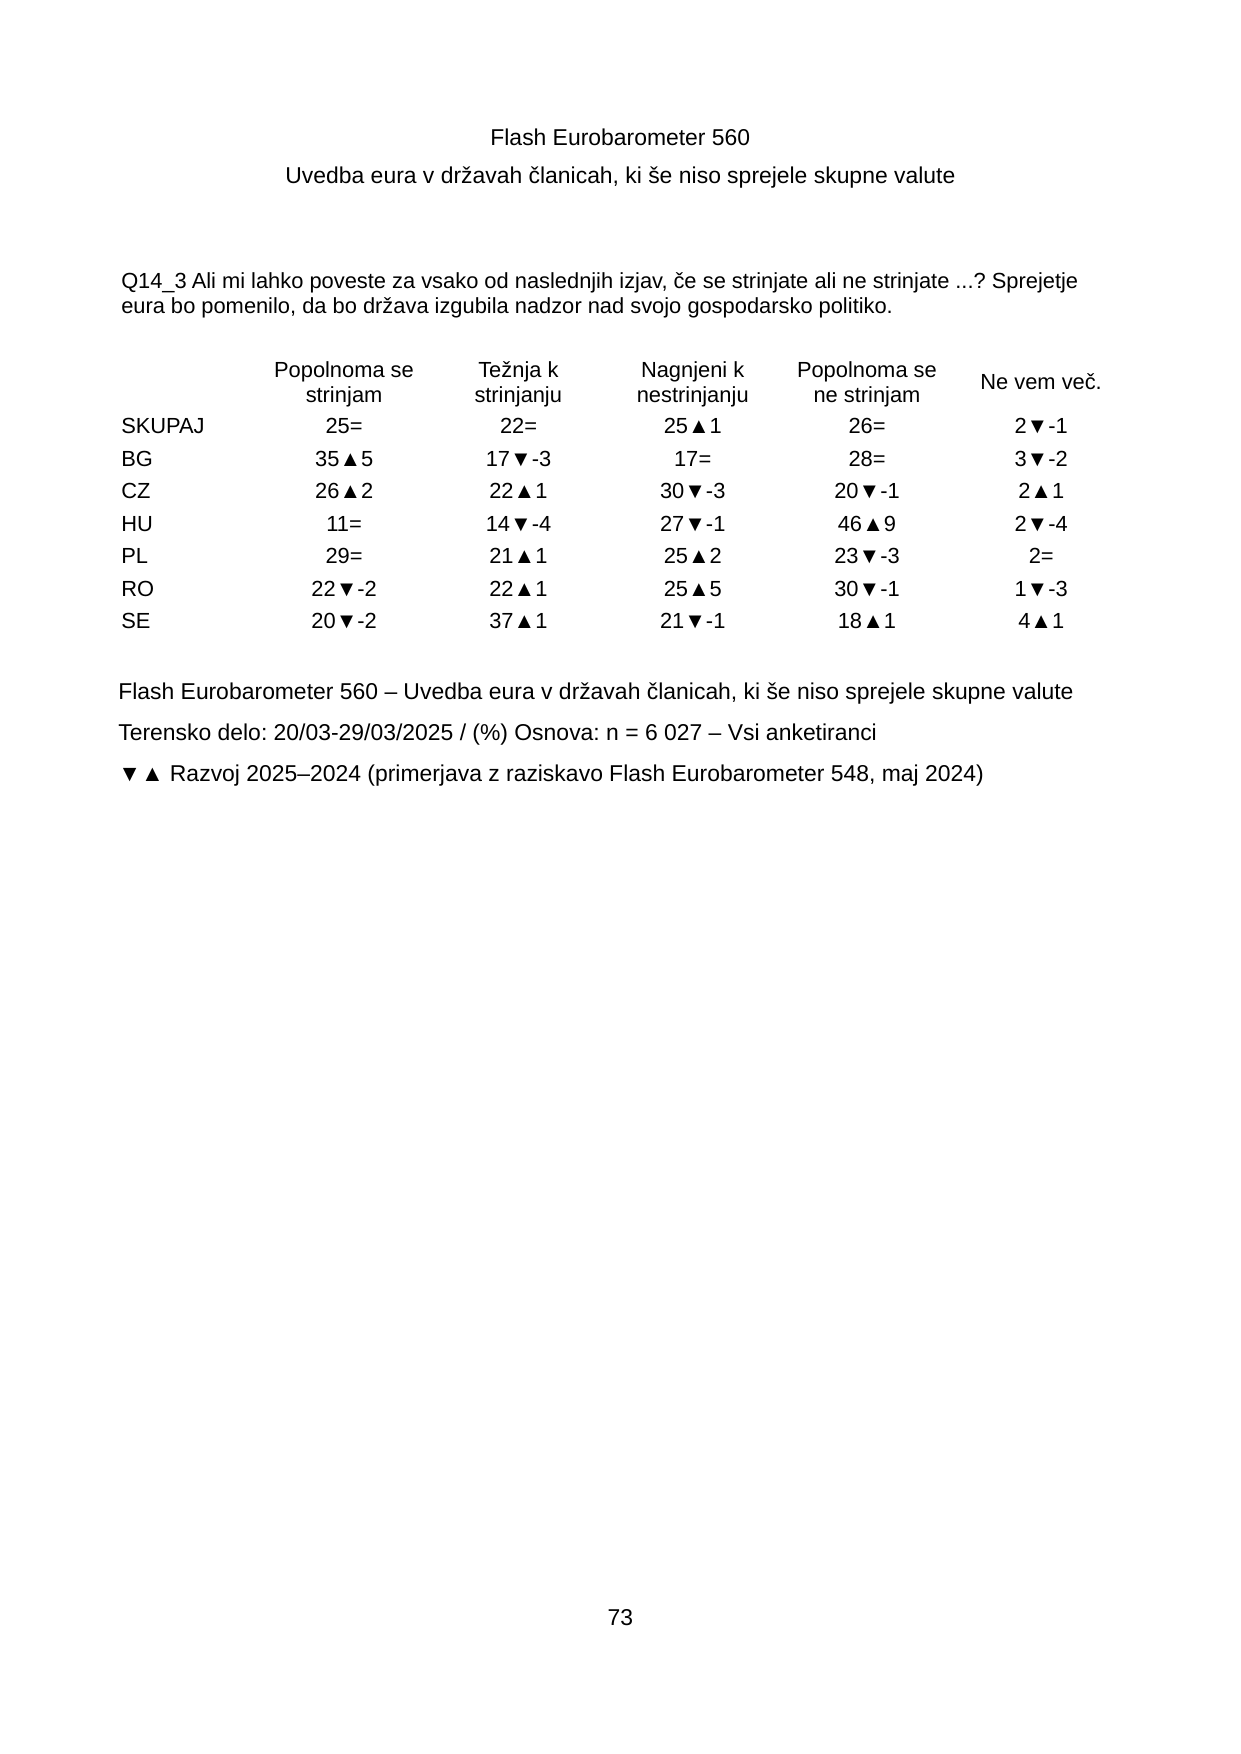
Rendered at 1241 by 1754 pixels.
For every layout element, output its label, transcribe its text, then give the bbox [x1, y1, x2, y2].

table_cell 25▲5 [605, 572, 779, 604]
table_cell PL [118, 540, 257, 572]
table_cell [431, 321, 605, 354]
table_cell 28= [780, 442, 954, 475]
table_cell 22= [431, 410, 605, 442]
table_cell 29= [257, 540, 431, 572]
table_cell 22▲1 [431, 475, 605, 507]
table_cell 25= [257, 410, 431, 442]
table_cell 25▲2 [605, 540, 779, 572]
table_cell [954, 321, 1128, 354]
table_cell 30▼-1 [780, 572, 954, 604]
table_cell [118, 354, 257, 410]
text Terensko delo: 20/03-29/03/2025 / (%) Osnova: n = 6 027 – Vsi anketiranci [118, 718, 1122, 745]
table_cell [605, 321, 779, 354]
table_cell 20▼-1 [780, 475, 954, 507]
table_cell SKUPAJ [118, 410, 257, 442]
table_cell 18▲1 [780, 604, 954, 637]
table_cell Ne vem več. [954, 354, 1128, 410]
table_cell 26▲2 [257, 475, 431, 507]
table_cell Popolnoma se strinjam [257, 354, 431, 410]
table_cell CZ [118, 475, 257, 507]
table_cell 30▼-3 [605, 475, 779, 507]
table_cell 26= [780, 410, 954, 442]
table_cell 46▲9 [780, 507, 954, 539]
text ▼▲ Razvoj 2025–2024 (primerjava z raziskavo Flash Eurobarometer 548, maj 2024) [118, 759, 1122, 786]
table_cell 22▲1 [431, 572, 605, 604]
table_cell 2▲1 [954, 475, 1128, 507]
table_cell 2▼-4 [954, 507, 1128, 539]
table_cell 17= [605, 442, 779, 475]
table_cell Popolnoma se ne strinjam [780, 354, 954, 410]
table_cell BG [118, 442, 257, 475]
table_cell 21▼-1 [605, 604, 779, 637]
table_cell 27▼-1 [605, 507, 779, 539]
table_cell HU [118, 507, 257, 539]
table_cell 1▼-3 [954, 572, 1128, 604]
table_cell Nagnjeni k nestrinjanju [605, 354, 779, 410]
table_cell 25▲1 [605, 410, 779, 442]
table_cell 14▼-4 [431, 507, 605, 539]
table_cell 21▲1 [431, 540, 605, 572]
table_cell [257, 321, 431, 354]
table_cell 4▲1 [954, 604, 1128, 637]
table_cell 3▼-2 [954, 442, 1128, 475]
table_cell 20▼-2 [257, 604, 431, 637]
table_cell Težnja k strinjanju [431, 354, 605, 410]
table_cell 11= [257, 507, 431, 539]
table_cell 2▼-1 [954, 410, 1128, 442]
table_cell 2= [954, 540, 1128, 572]
table_header Q14_3 Ali mi lahko poveste za vsako od naslednjih izjav, če se strinjate ali ne strinjate ...? Sprejetje eura bo pomenilo, da bo država izgubila nadzor nad svojo gospodarsko politiko. [118, 265, 1128, 321]
table_cell [780, 321, 954, 354]
table_cell 17▼-3 [431, 442, 605, 475]
table_cell 35▲5 [257, 442, 431, 475]
table_cell SE [118, 604, 257, 637]
table_cell 23▼-3 [780, 540, 954, 572]
table_cell 22▼-2 [257, 572, 431, 604]
table_cell 37▲1 [431, 604, 605, 637]
table_cell [118, 321, 257, 354]
text Flash Eurobarometer 560 – Uvedba eura v državah članicah, ki še niso sprejele skupne valute [118, 678, 1122, 704]
table_cell RO [118, 572, 257, 604]
